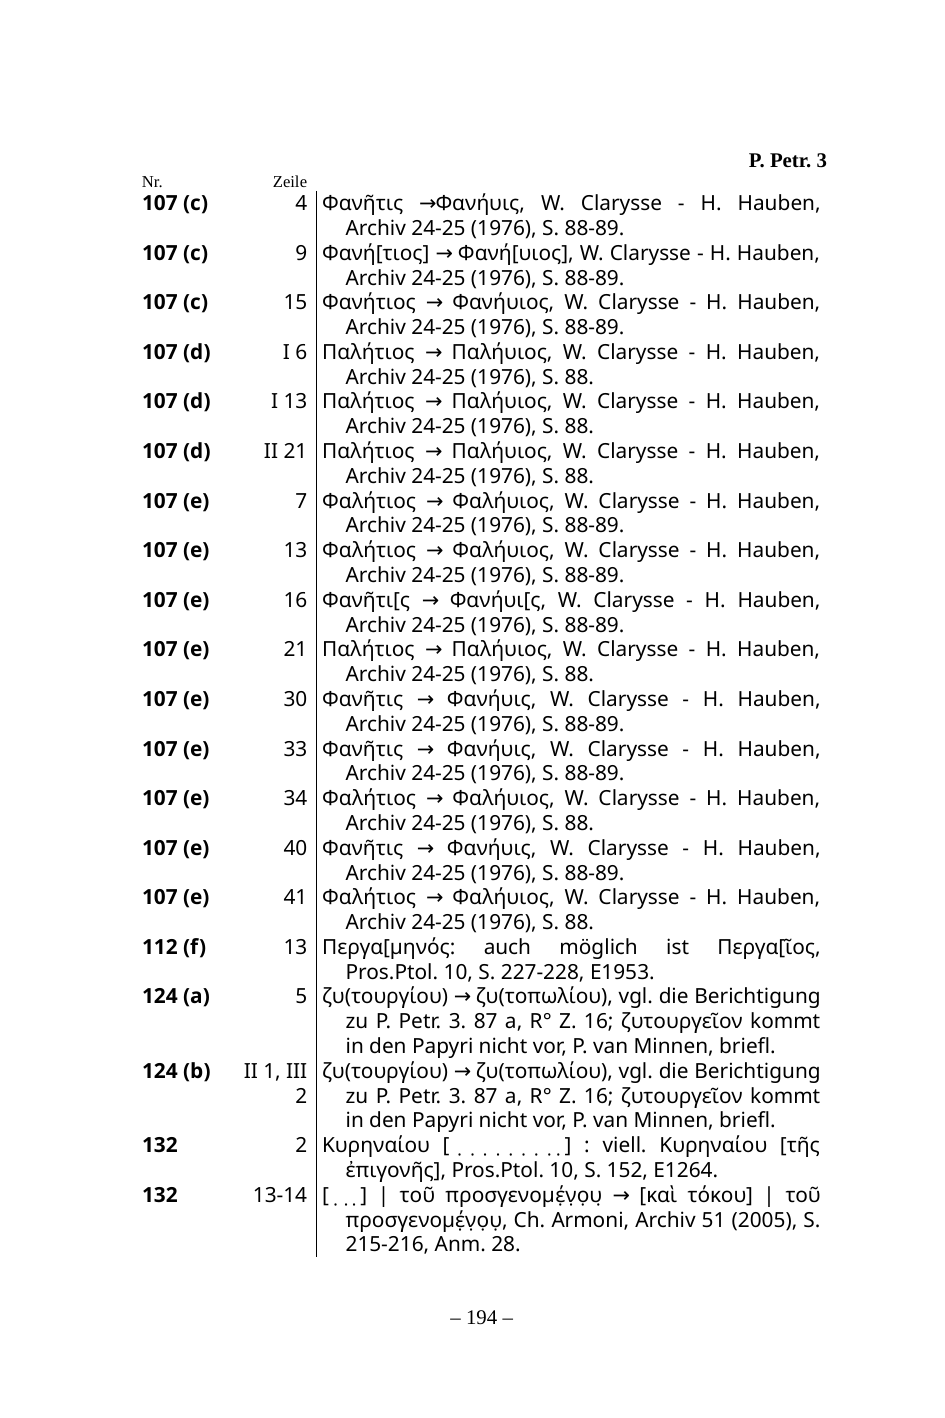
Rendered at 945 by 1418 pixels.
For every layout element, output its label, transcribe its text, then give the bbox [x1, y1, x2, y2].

table_cell 107 (e) [136, 736, 224, 786]
table_cell 4 [224, 191, 316, 240]
table_cell 124 (a) [136, 984, 224, 1058]
table_cell Παλήτιος → Παλήυιος, W. Clarysse - H. Hauben, Archiv 24-25 (1976), S. 88. [317, 439, 827, 488]
table_cell 33 [224, 736, 316, 786]
table_cell II 21 [224, 439, 316, 488]
table_cell Φαλήτιος → Φαλήυιος, W. Clarysse - H. Hauben, Archiv 24-25 (1976), S. 88-89. [317, 538, 827, 587]
table_cell 30 [224, 687, 316, 736]
table_cell 107 (e) [136, 786, 224, 835]
table_cell 21 [224, 637, 316, 687]
table_cell Παλήτιος → Παλήυιος, W. Clarysse - H. Hauben, Archiv 24-25 (1976), S. 88. [317, 389, 827, 439]
table_cell 107 (d) [136, 389, 224, 439]
table_cell ζυ(τουργίου) → ζυ(τοπωλίου), vgl. die Berichtigung zu P. Petr. 3. 87 a, R° Z. 16; ζυτουργεῖον kommt in den Papyri nicht vor, P. van Minnen, briefl. [317, 984, 827, 1058]
table_cell Φανῆτις →Φανήυις, W. Clarysse - H. Hauben, Archiv 24-25 (1976), S. 88-89. [317, 191, 827, 240]
table_cell Φανή[τιος] → Φανή[υιος], W. Clarysse - H. Hauben, Archiv 24-25 (1976), S. 88-89. [317, 240, 827, 290]
table_cell 107 (e) [136, 885, 224, 934]
table_cell 13-14 [224, 1183, 316, 1257]
table_cell Φανήτιος → Φανήυιος, W. Clarysse - H. Hauben, Archiv 24-25 (1976), S. 88-89. [317, 290, 827, 339]
table_cell 107 (e) [136, 538, 224, 587]
table_cell 107 (e) [136, 488, 224, 538]
table_cell Φανῆτις → Φανήυις, W. Clarysse - H. Hauben, Archiv 24-25 (1976), S. 88-89. [317, 687, 827, 736]
table_cell [ ̣ ̣ ̣] | τοῦ προσγενομέ̣ν̣ο̣υ̣ → [καὶ τόκου] | τοῦ προσγενομέ̣ν̣ο̣υ̣, Ch. Armoni, Archiv 51 (2005), S. 215-216, Anm. 28. [317, 1183, 827, 1257]
table_cell Φανῆτι[ς → Φανήυι[ς, W. Clarysse - H. Hauben, Archiv 24-25 (1976), S. 88-89. [317, 588, 827, 637]
table_cell 9 [224, 240, 316, 290]
table_cell 16 [224, 588, 316, 637]
table_cell Φαλήτιος → Φαλήυιος, W. Clarysse - H. Hauben, Archiv 24-25 (1976), S. 88. [317, 786, 827, 835]
table_cell Φαλήτιος → Φαλήυιος, W. Clarysse - H. Hauben, Archiv 24-25 (1976), S. 88. [317, 885, 827, 934]
table_cell 107 (d) [136, 439, 224, 488]
table_cell Φανῆτις → Φανήυις, W. Clarysse - H. Hauben, Archiv 24-25 (1976), S. 88-89. [317, 835, 827, 885]
table_cell Κυρηναίου [ ̣ ̣ ̣ ̣ ̣ ̣ ̣ ̣ ̣] : viell. Κυρηναίου [τῆς ἐπιγονῆς], Pros.Ptol. 10, S. 152, E1264. [317, 1133, 827, 1182]
table_cell 107 (c) [136, 240, 224, 290]
table_cell 107 (c) [136, 290, 224, 339]
table_cell 41 [224, 885, 316, 934]
table_cell 107 (c) [136, 191, 224, 240]
table_cell 5 [224, 984, 316, 1058]
table_cell 15 [224, 290, 316, 339]
table_cell 107 (e) [136, 835, 224, 885]
table_cell 2 [224, 1133, 316, 1182]
table_cell 124 (b) [136, 1059, 224, 1133]
table_cell 13 [224, 538, 316, 587]
table_cell Παλήτιος → Παλήυιος, W. Clarysse - H. Hauben, Archiv 24-25 (1976), S. 88. [317, 637, 827, 687]
table_cell II 1, III 2 [224, 1059, 316, 1133]
table_cell Περγα[μηνός: auch möglich ist Περγα[ῖος, Pros.Ptol. 10, S. 227-228, E1953. [317, 935, 827, 984]
table_cell I 6 [224, 340, 316, 389]
table_cell 7 [224, 488, 316, 538]
table_cell I 13 [224, 389, 316, 439]
table_cell 132 [136, 1183, 224, 1257]
table_cell 107 (e) [136, 588, 224, 637]
table_cell 34 [224, 786, 316, 835]
table_cell Φαλήτιος → Φαλήυιος, W. Clarysse - H. Hauben, Archiv 24-25 (1976), S. 88-89. [317, 488, 827, 538]
table_cell Παλήτιος → Παλήυιος, W. Clarysse - H. Hauben, Archiv 24-25 (1976), S. 88. [317, 340, 827, 389]
table_cell Φανῆτις → Φανήυις, W. Clarysse - H. Hauben, Archiv 24-25 (1976), S. 88-89. [317, 736, 827, 786]
table_cell 107 (e) [136, 687, 224, 736]
table_cell 112 (f) [136, 935, 224, 984]
table_cell 13 [224, 935, 316, 984]
table_cell 132 [136, 1133, 224, 1182]
table_cell ζυ(τουργίου) → ζυ(τοπωλίου), vgl. die Berichtigung zu P. Petr. 3. 87 a, R° Z. 16; ζυτουργεῖον kommt in den Papyri nicht vor, P. van Minnen, briefl. [317, 1059, 827, 1133]
table_cell 107 (d) [136, 340, 224, 389]
table_cell 40 [224, 835, 316, 885]
table_cell 107 (e) [136, 637, 224, 687]
